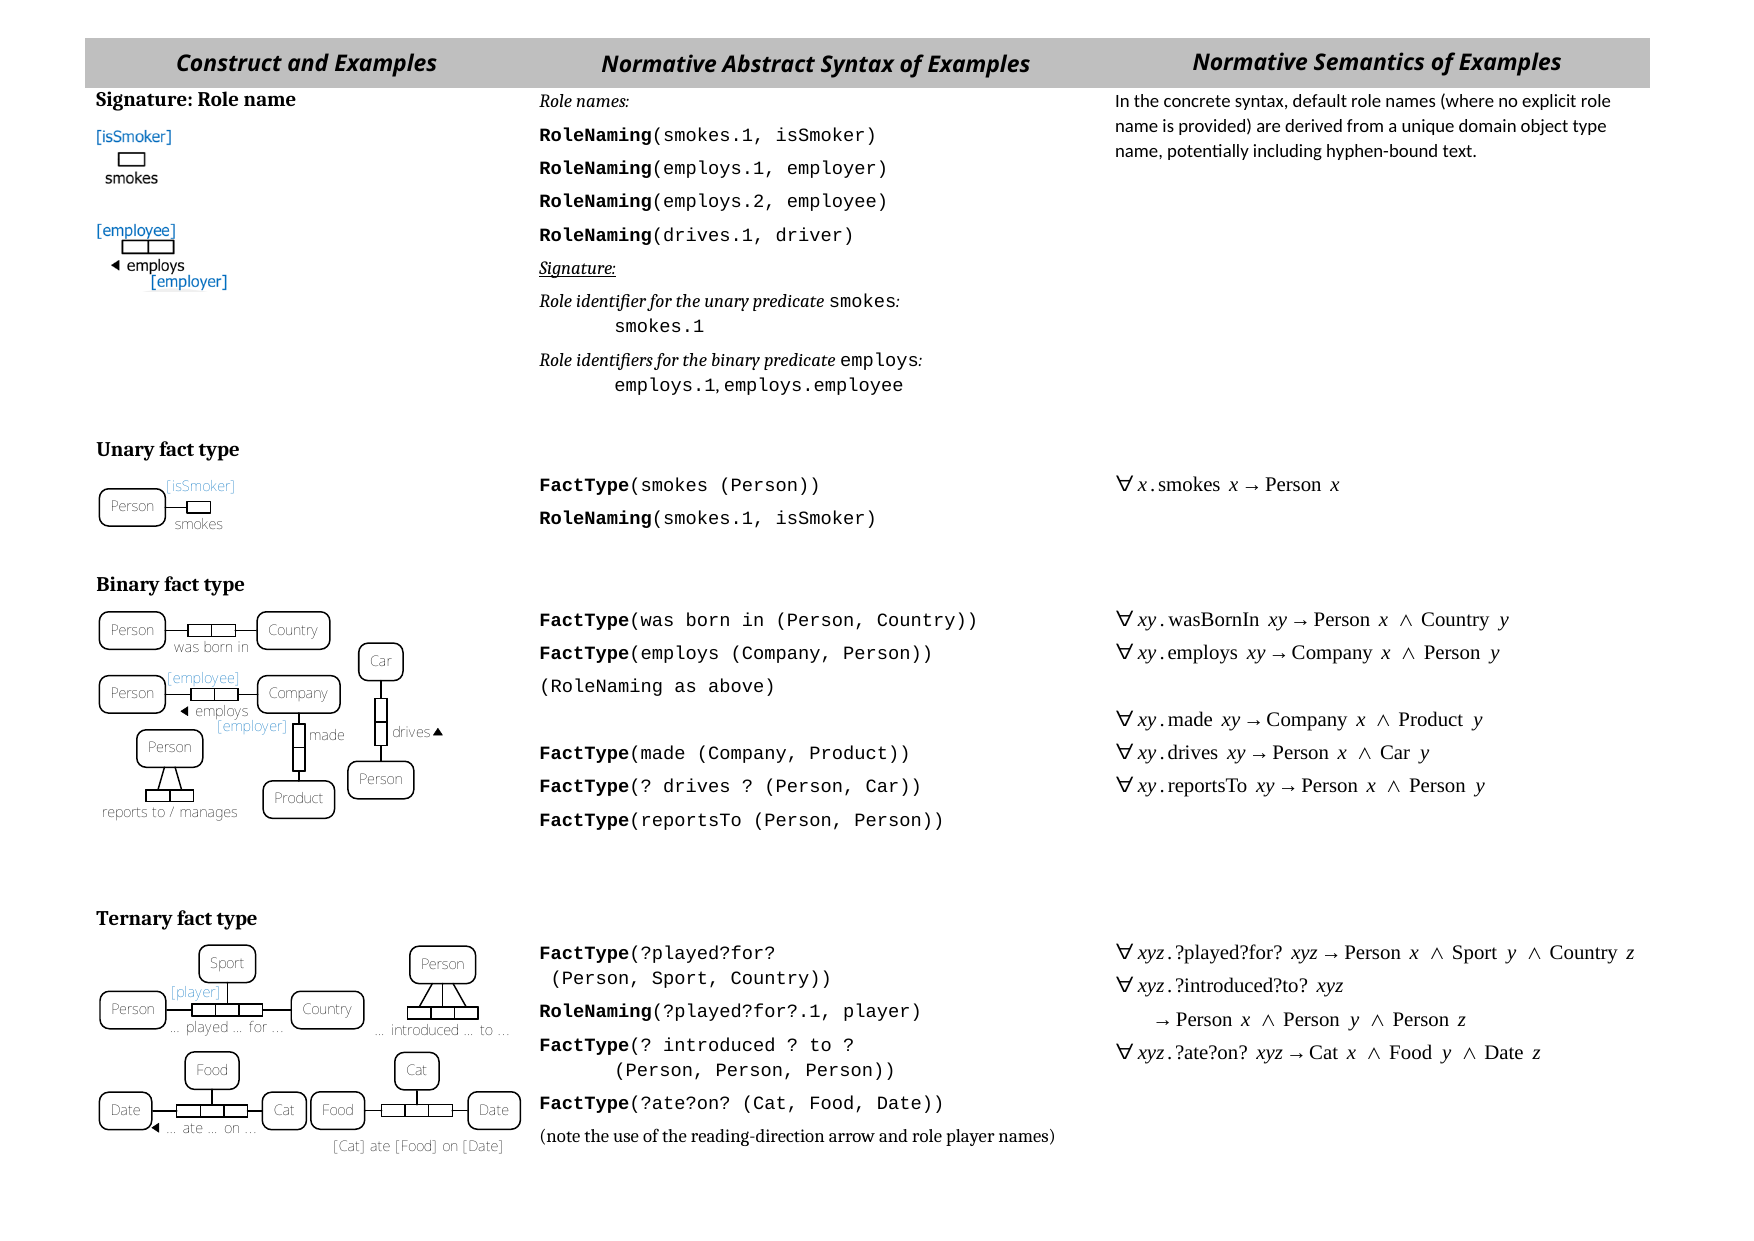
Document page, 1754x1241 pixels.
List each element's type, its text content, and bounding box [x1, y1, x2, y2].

picture [96, 126, 172, 185]
table_header Construct and Examples [85, 38, 528, 88]
table_cell [1104, 1161, 1650, 1195]
table_cell [85, 405, 528, 438]
table_cell [1104, 906, 1650, 1161]
table_cell FactType(smokes (Person)) RoleNaming(smokes.1, isSmoker) [528, 438, 1104, 539]
table_cell [1104, 405, 1650, 438]
table_cell [1104, 540, 1650, 573]
table_cell FactType(was born in (Person, Country)) FactType(employs (Company, Person)) (RoleNaming as above) FactType(made (Company, Product)) FactType(? drives ? (Person, Car)) FactType(reportsTo (Person, Person)) [528, 573, 1104, 873]
table_cell [1104, 438, 1650, 539]
table_cell Unary fact type [85, 438, 528, 539]
picture [96, 221, 228, 292]
table_cell Signature: Role name [85, 88, 528, 404]
table_cell [85, 873, 528, 906]
table_cell [1104, 873, 1650, 906]
table_cell [528, 873, 1104, 906]
table_cell [85, 540, 528, 573]
table_cell [528, 405, 1104, 438]
table_cell Role names: RoleNaming(smokes.1, isSmoker) RoleNaming(employs.1, employer) RoleNaming(employs.2, employee) RoleNaming(drives.1, driver) Signature: Role identifier for the unary predicate smokes: smokes.1 Role identifiers for the binary predicate employs: employs.1, employs.employee [528, 88, 1104, 404]
table_cell [528, 540, 1104, 573]
table_header Normative Semantics of Examples [1104, 38, 1650, 88]
table_cell Ternary fact type [85, 906, 528, 1161]
table_cell In the concrete syntax, default role names (where no explicit role name is provided) are derived from a unique domain object type name, potentially including hyphen-bound text. [1104, 88, 1650, 404]
table_cell [85, 1161, 528, 1195]
table_header Normative Abstract Syntax of Examples [528, 38, 1104, 88]
table_cell [1104, 573, 1650, 873]
table_cell [528, 1161, 1104, 1195]
table_cell FactType(?played?for? (Person, Sport, Country)) RoleNaming(?played?for?.1, player) FactType(? introduced ? to ? (Person, Person, Person)) FactType(?ate?on? (Cat, Food, Date)) (note the use of the reading-direction arrow and role player names) [528, 906, 1104, 1161]
table_cell Binary fact type [85, 573, 528, 873]
